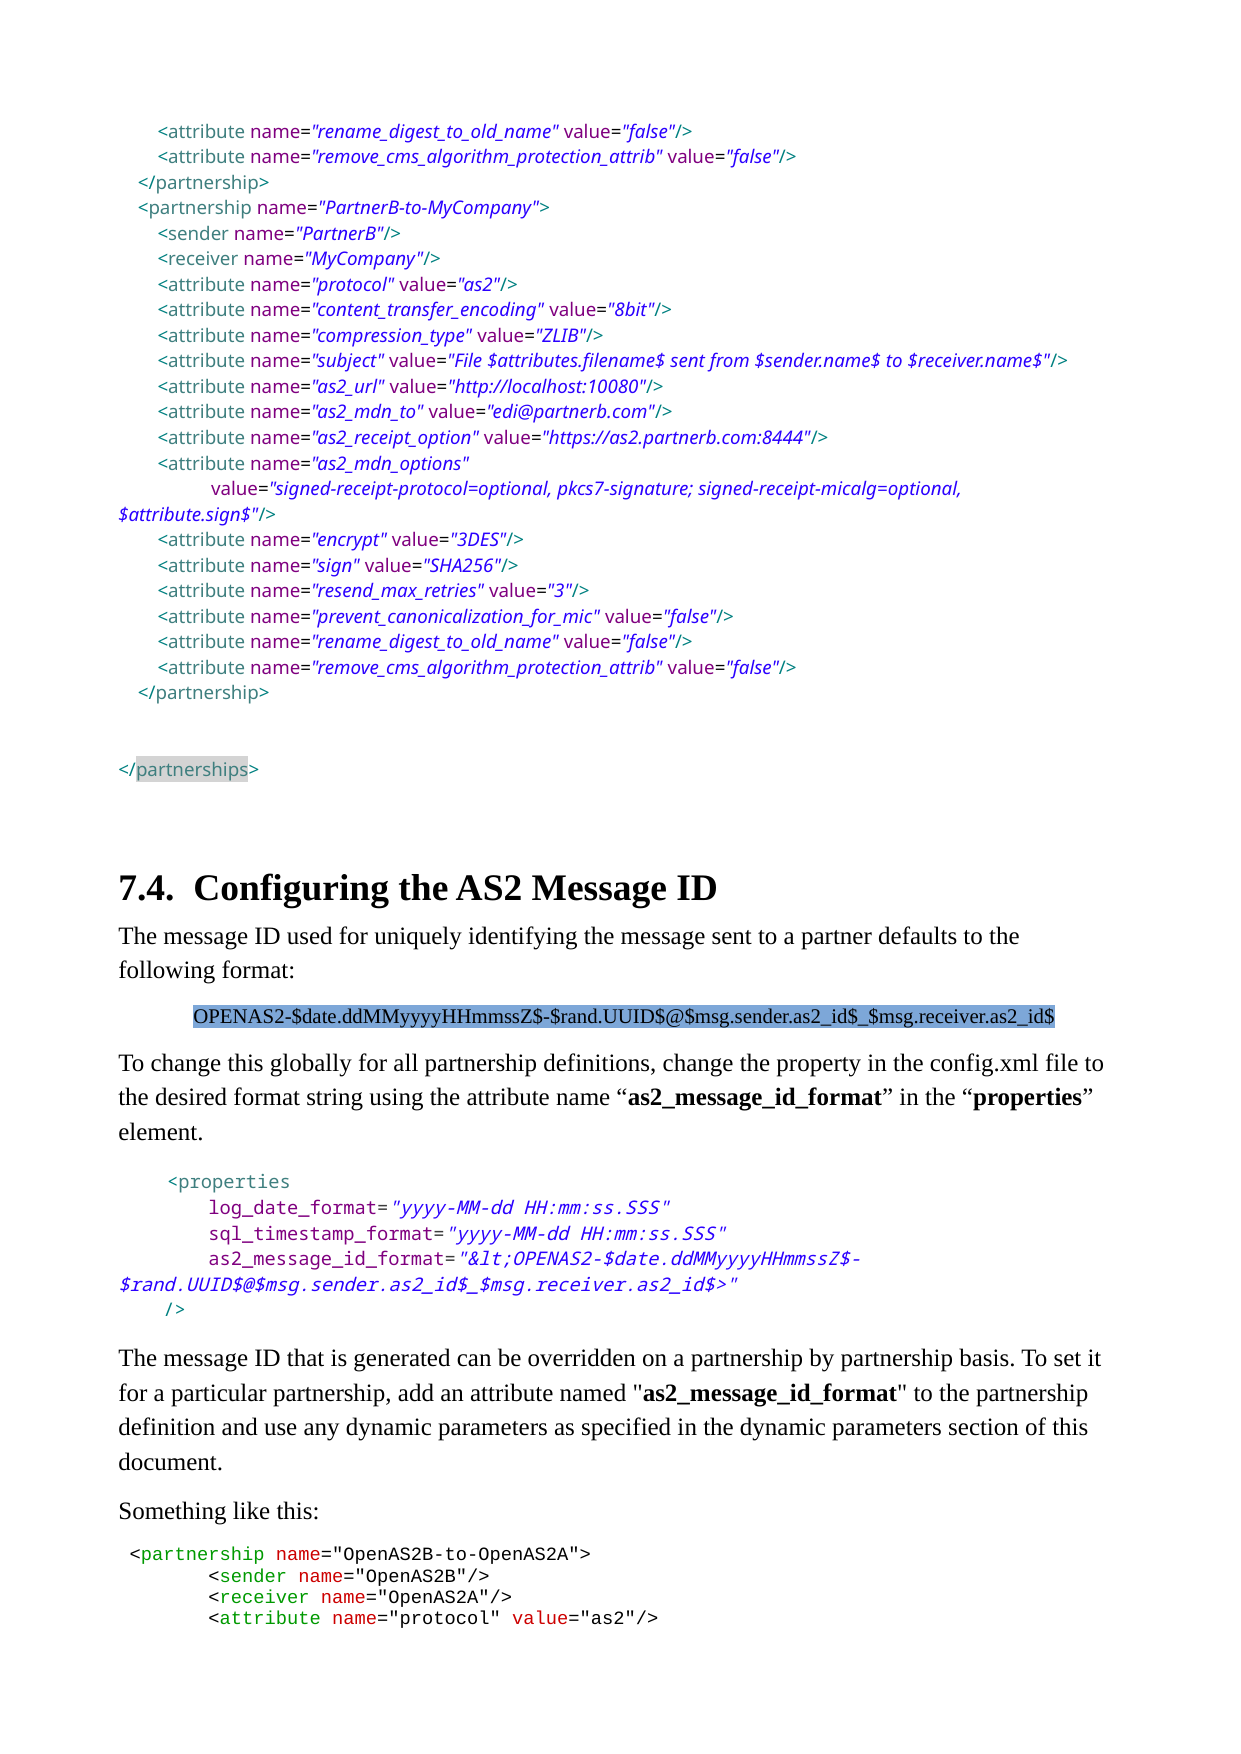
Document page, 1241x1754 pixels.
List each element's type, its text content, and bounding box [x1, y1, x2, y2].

text sql_timestamp_format="yyyy-MM-dd HH:mm:ss.SSS" [118, 1220, 1122, 1245]
text </partnership> [118, 169, 1122, 195]
text </partnerships> [118, 756, 1122, 782]
text <attribute name="resend_max_retries" value="3"/> [118, 577, 1122, 603]
text <attribute name="prevent_canonicalization_for_mic" value="false"/> [118, 603, 1122, 628]
text <attribute name="compression_type" value="ZLIB"/> [118, 322, 1122, 348]
text <attribute name="remove_cms_algorithm_protection_attrib" value="false"/> [118, 654, 1122, 679]
text <attribute name="as2_url" value="http://localhost:10080"/> [118, 373, 1122, 399]
text <attribute name="subject" value="File $attributes.filename$ sent from $sender.name$ to $receiver.name$"/> [118, 348, 1122, 373]
text <partnership name="PartnerB-to-MyCompany"> [118, 195, 1122, 220]
text <attribute name="as2_receipt_option" value="https://as2.partnerb.com:8444"/> [118, 424, 1122, 450]
text <sender name="PartnerB"/> [118, 220, 1122, 246]
text <attribute name="rename_digest_to_old_name" value="false"/> [118, 628, 1122, 654]
text <attribute name="as2_mdn_to" value="edi@partnerb.com"/> [118, 399, 1122, 424]
text <receiver name="MyCompany"/> [118, 246, 1122, 271]
text </partnership> [118, 679, 1122, 705]
text <sender name="OpenAS2B"/> [118, 1566, 1122, 1588]
text <receiver name="OpenAS2A"/> [118, 1588, 1122, 1609]
text /> [118, 1296, 1122, 1322]
text The message ID that is generated can be overridden on a partnership by partnership basis. To set it for a particular partnership, add an attribute named "as2_message_id_format" to the partnership definition and use any dynamic parameters as specified in the dynamic parameters section of this document. [118, 1343, 1122, 1476]
text <attribute name="remove_cms_algorithm_protection_attrib" value="false"/> [118, 144, 1122, 169]
text <partnership name="OpenAS2B-to-OpenAS2A"> [118, 1545, 1122, 1566]
text <attribute name="protocol" value="as2"/> [118, 271, 1122, 297]
text <attribute name="sign" value="SHA256"/> [118, 552, 1122, 577]
text <attribute name="content_transfer_encoding" value="8bit"/> [118, 297, 1122, 322]
text <properties [118, 1166, 1122, 1194]
text <attribute name="protocol" value="as2"/> [118, 1609, 1122, 1630]
text as2_message_id_format="&lt;OPENAS2-$date.ddMMyyyyHHmmssZ$-$rand.UUID$@$msg.sender.as2_id$_$msg.receiver.as2_id$>" [118, 1245, 1122, 1296]
text value="signed-receipt-protocol=optional, pkcs7-signature; signed-receipt-micalg=optional, $attribute.sign$"/> [118, 475, 1122, 526]
text <attribute name="as2_mdn_options" [118, 450, 1122, 475]
subtitle Configuring the AS2 Message ID [118, 865, 1122, 908]
text Something like this: [118, 1496, 1122, 1525]
text OPENAS2-$date.ddMMyyyyHHmmssZ$-$rand.UUID$@$msg.sender.as2_id$_$msg.receiver.as2_id$ [193, 1004, 1122, 1028]
text <attribute name="encrypt" value="3DES"/> [118, 526, 1122, 552]
text log_date_format="yyyy-MM-dd HH:mm:ss.SSS" [118, 1194, 1122, 1220]
text To change this globally for all partnership definitions, change the property in the config.xml file to the desired format string using the attribute name “as2_message_id_format” in the “properties” element. [118, 1048, 1122, 1146]
text <attribute name="rename_digest_to_old_name" value="false"/> [118, 118, 1122, 144]
text The message ID used for uniquely identifying the message sent to a partner defaults to the following format: [118, 921, 1122, 984]
